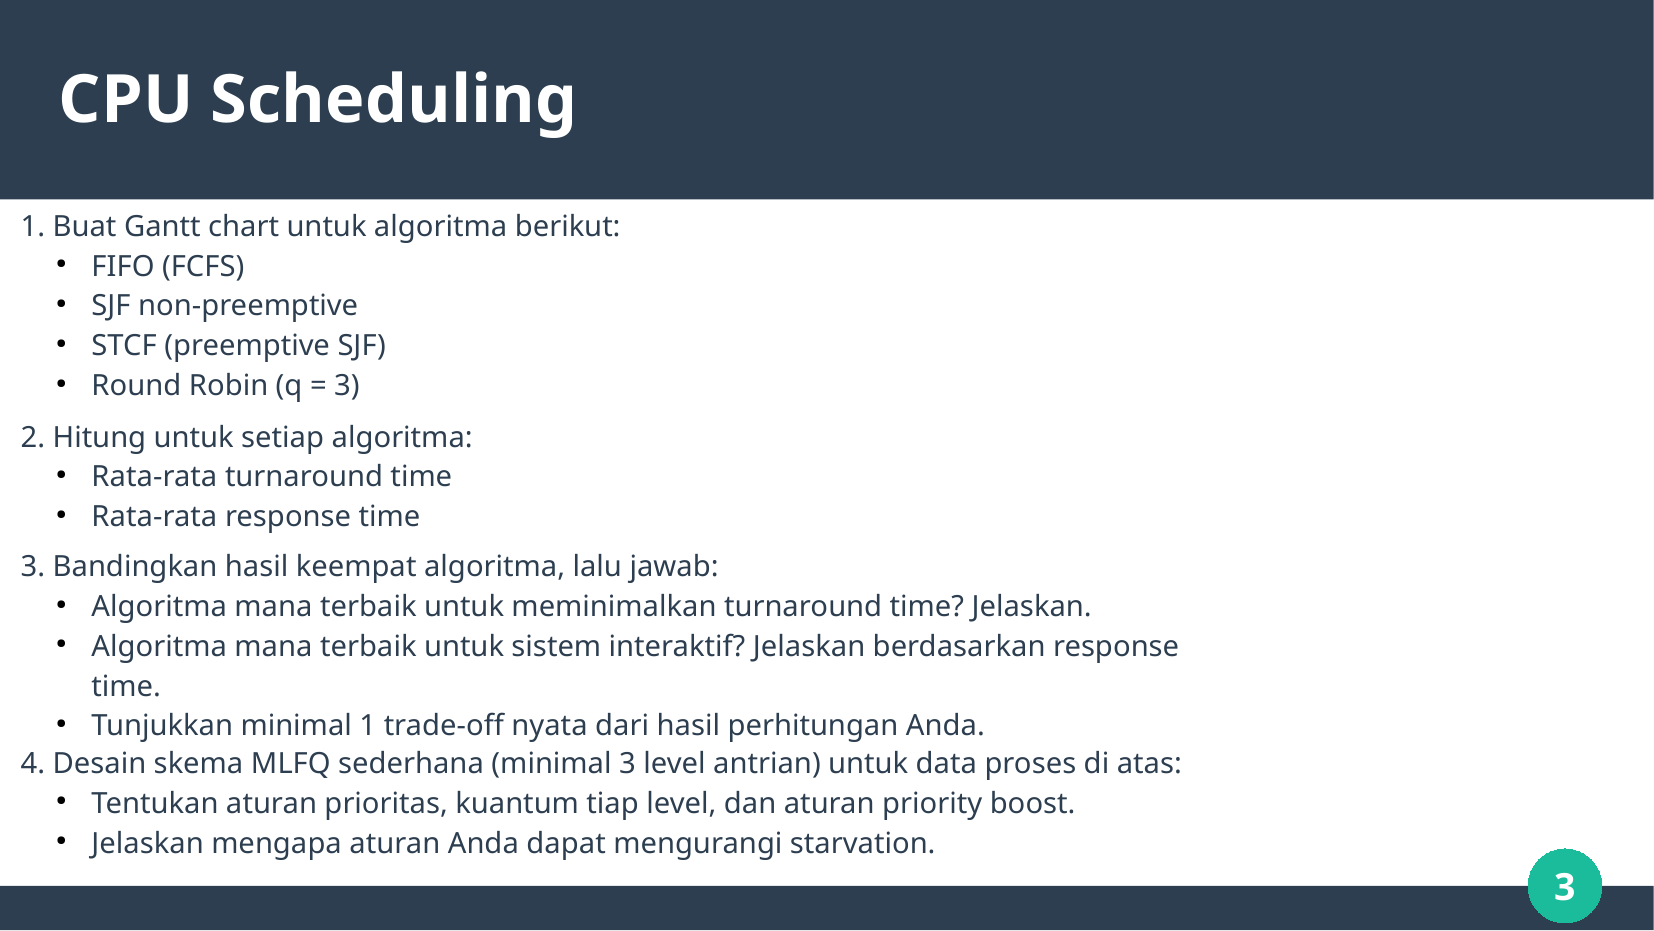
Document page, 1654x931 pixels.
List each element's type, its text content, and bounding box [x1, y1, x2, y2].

text_box 3. Bandingkan hasil keempat algoritma, lalu jawab: Algoritma mana terbaik untuk meminimalkan turnaround time? Jelaskan. Algoritma mana terbaik untuk sistem interaktif? Jelaskan berdasarkan response time. Tunjukkan minimal 1 trade-off nyata dari hasil perhitungan Anda. [5, 538, 1223, 712]
text_box 4. Desain skema MLFQ sederhana (minimal 3 level antrian) untuk data proses di atas: Tentukan aturan prioritas, kuantum tiap level, dan aturan priority boost. Jelaskan mengapa aturan Anda dapat mengurangi starvation. [5, 655, 1201, 870]
title CPU Scheduling [59, 37, 1595, 156]
text_box 1. Buat Gantt chart untuk algoritma berikut: FIFO (FCFS) SJF non-preemptive STCF (preemptive SJF) Round Robin (q = 3) [5, 197, 639, 452]
text_box 2. Hitung untuk setiap algoritma: Rata-rata turnaround time Rata-rata response time [5, 452, 490, 538]
